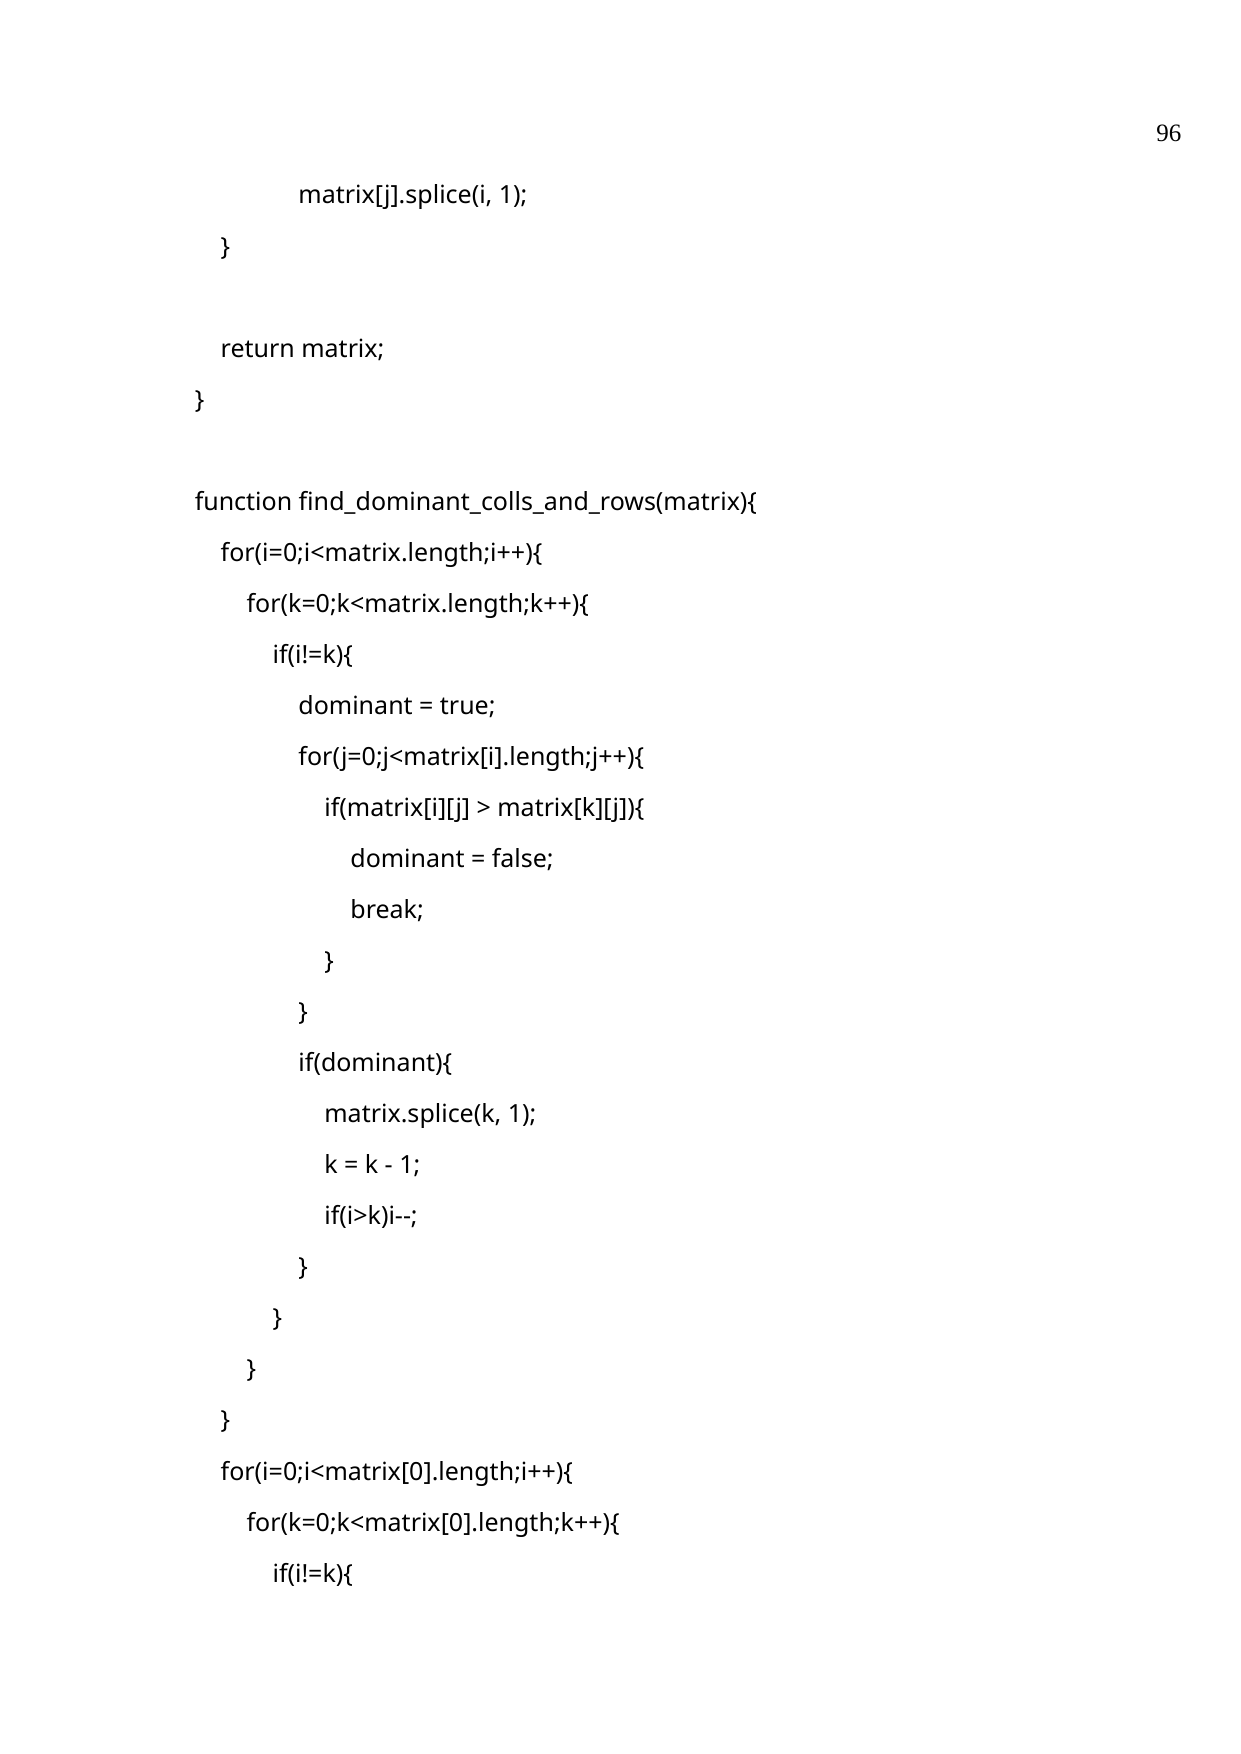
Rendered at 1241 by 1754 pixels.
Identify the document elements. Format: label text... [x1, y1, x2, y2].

text } [118, 1351, 1181, 1385]
text } [118, 1300, 1181, 1334]
text } [118, 381, 1181, 415]
text function find_dominant_colls_and_rows(matrix){ [118, 483, 1181, 517]
text } [118, 994, 1181, 1028]
text dominant = true; [118, 687, 1181, 722]
text } [118, 943, 1181, 977]
text if(i!=k){ [118, 1555, 1181, 1589]
text } [118, 1249, 1181, 1283]
text for(k=0;k<matrix.length;k++){ [118, 585, 1181, 619]
text if(dominant){ [118, 1045, 1181, 1079]
text } [118, 228, 1181, 262]
text if(matrix[i][j] > matrix[k][j]){ [118, 789, 1181, 824]
text for(k=0;k<matrix[0].length;k++){ [118, 1504, 1181, 1538]
text break; [118, 892, 1181, 926]
text matrix[j].splice(i, 1); [118, 177, 1181, 211]
text for(i=0;i<matrix.length;i++){ [118, 534, 1181, 568]
text return matrix; [118, 330, 1181, 364]
text k = k - 1; [118, 1147, 1181, 1181]
text dominant = false; [118, 841, 1181, 875]
text if(i>k)i--; [118, 1198, 1181, 1232]
text for(i=0;i<matrix[0].length;i++){ [118, 1453, 1181, 1487]
text matrix.splice(k, 1); [118, 1096, 1181, 1130]
text } [118, 1402, 1181, 1436]
text for(j=0;j<matrix[i].length;j++){ [118, 738, 1181, 773]
text if(i!=k){ [118, 636, 1181, 671]
